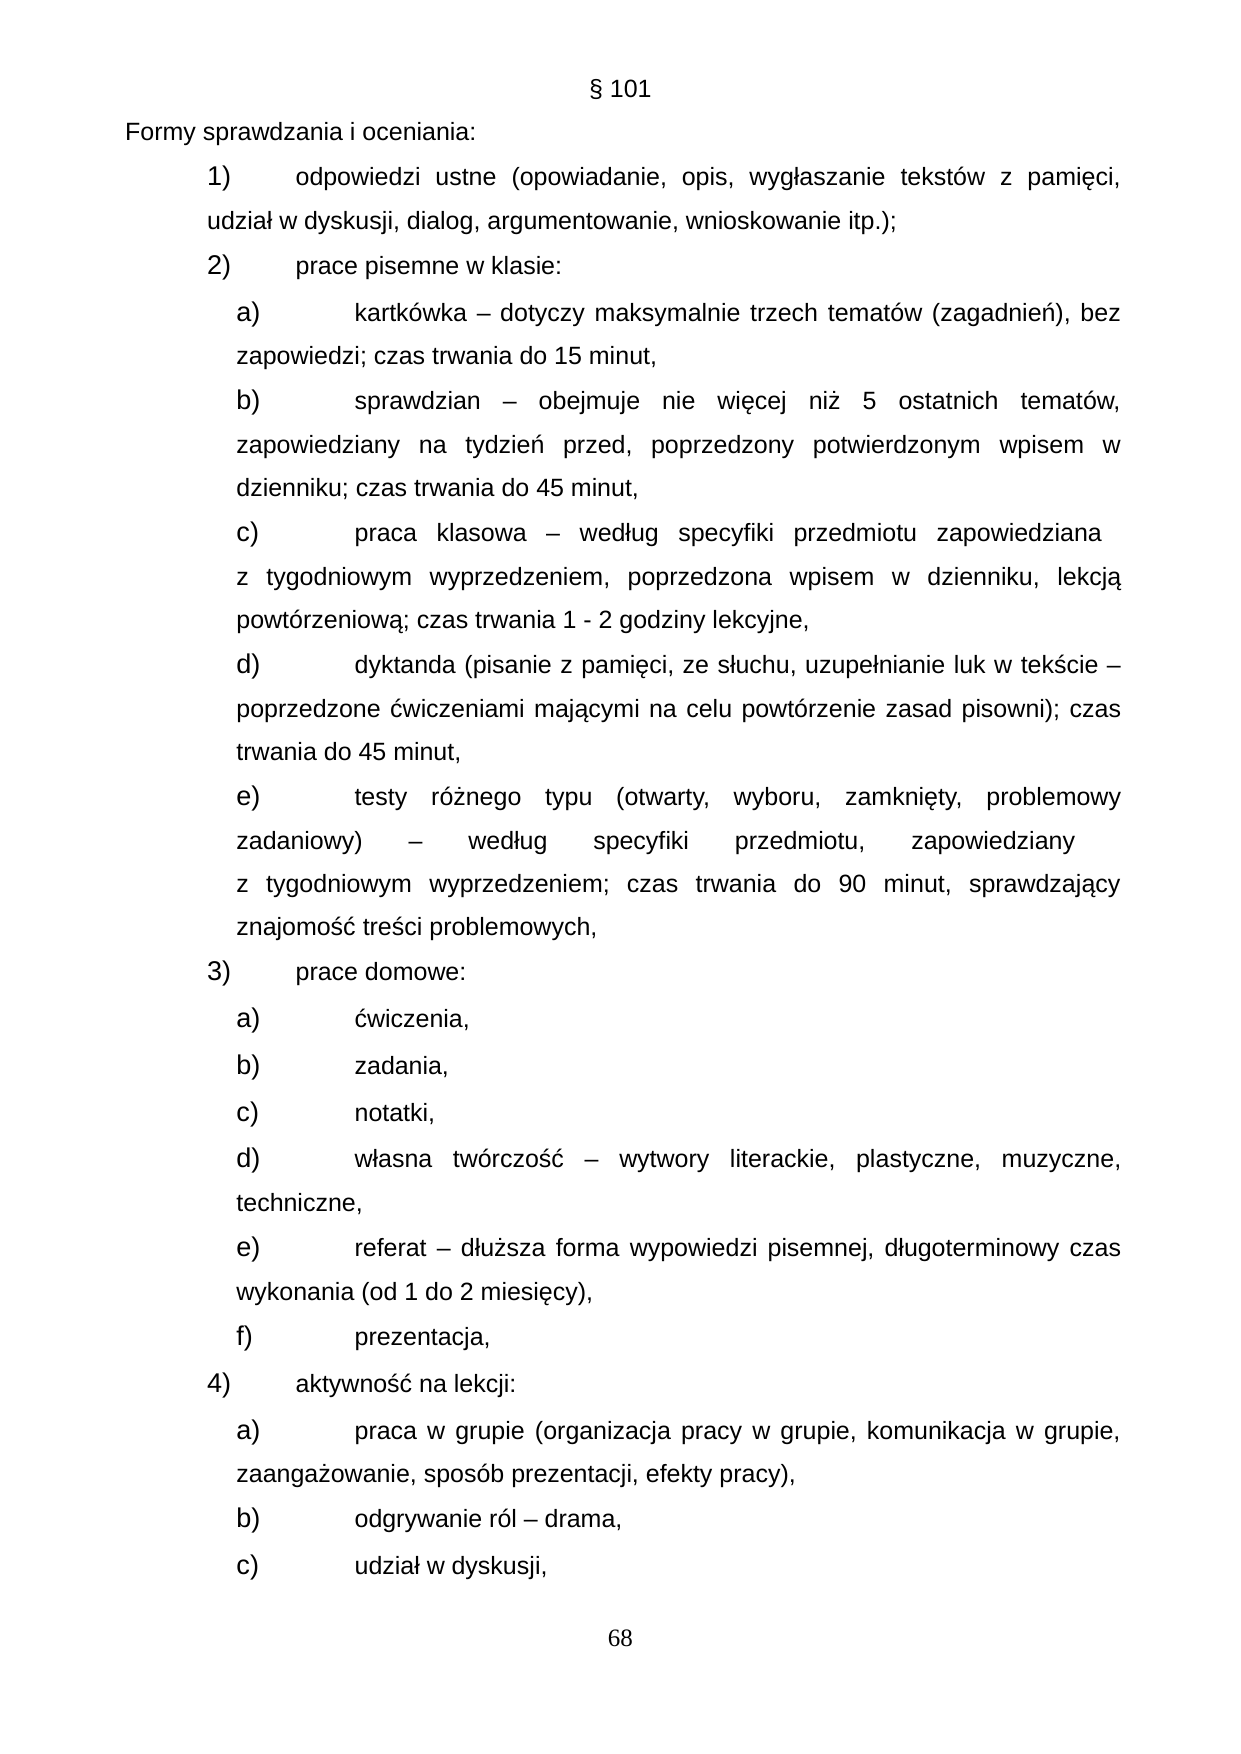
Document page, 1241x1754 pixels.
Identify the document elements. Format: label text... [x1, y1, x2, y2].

list ćwiczenia, [236, 1002, 1122, 1033]
list prace pisemne w klasie: [207, 249, 1122, 280]
text Formy sprawdzania i oceniania: [125, 117, 1122, 146]
list sprawdzian – obejmuje nie więcej niż 5 ostatnich tematów, zapowiedziany na tydzień przed, poprzedzony potwierdzonym wpisem w dzienniku; czas trwania do 45 minut, [236, 384, 1122, 502]
list referat – dłuższa forma wypowiedzi pisemnej, długoterminowy czas wykonania (od 1 do 2 miesięcy), [236, 1231, 1122, 1306]
list praca w grupie (organizacja pracy w grupie, komunikacja w grupie, zaangażowanie, sposób prezentacji, efekty pracy), [236, 1414, 1122, 1488]
list prace domowe: [207, 955, 1122, 986]
list testy różnego typu (otwarty, wyboru, zamknięty, problemowy zadaniowy) – według specyfiki przedmiotu, zapowiedziany z tygodniowym wyprzedzeniem; czas trwania do 90 minut, sprawdzający znajomość treści problemowych, [236, 780, 1122, 941]
list udział w dyskusji, [236, 1549, 1122, 1581]
list własna twórczość – wytwory literackie, plastyczne, muzyczne, techniczne, [236, 1142, 1122, 1217]
subtitle § 101 [118, 74, 1122, 102]
list kartkówka – dotyczy maksymalnie trzech tematów (zagadnień), bez zapowiedzi; czas trwania do 15 minut, [236, 296, 1122, 370]
list praca klasowa – według specyfiki przedmiotu zapowiedziana z tygodniowym wyprzedzeniem, poprzedzona wpisem w dzienniku, lekcją powtórzeniową; czas trwania 1 - 2 godziny lekcyjne, [236, 516, 1122, 634]
list zadania, [236, 1049, 1122, 1080]
list dyktanda (pisanie z pamięci, ze słuchu, uzupełnianie luk w tekście – poprzedzone ćwiczeniami mającymi na celu powtórzenie zasad pisowni); czas trwania do 45 minut, [236, 648, 1122, 766]
list aktywność na lekcji: [207, 1367, 1122, 1398]
list prezentacja, [236, 1320, 1122, 1351]
list odpowiedzi ustne (opowiadanie, opis, wygłaszanie tekstów z pamięci, udział w dyskusji, dialog, argumentowanie, wnioskowanie itp.); [207, 160, 1122, 234]
list notatki, [236, 1096, 1122, 1127]
list odgrywanie ról – drama, [236, 1502, 1122, 1534]
